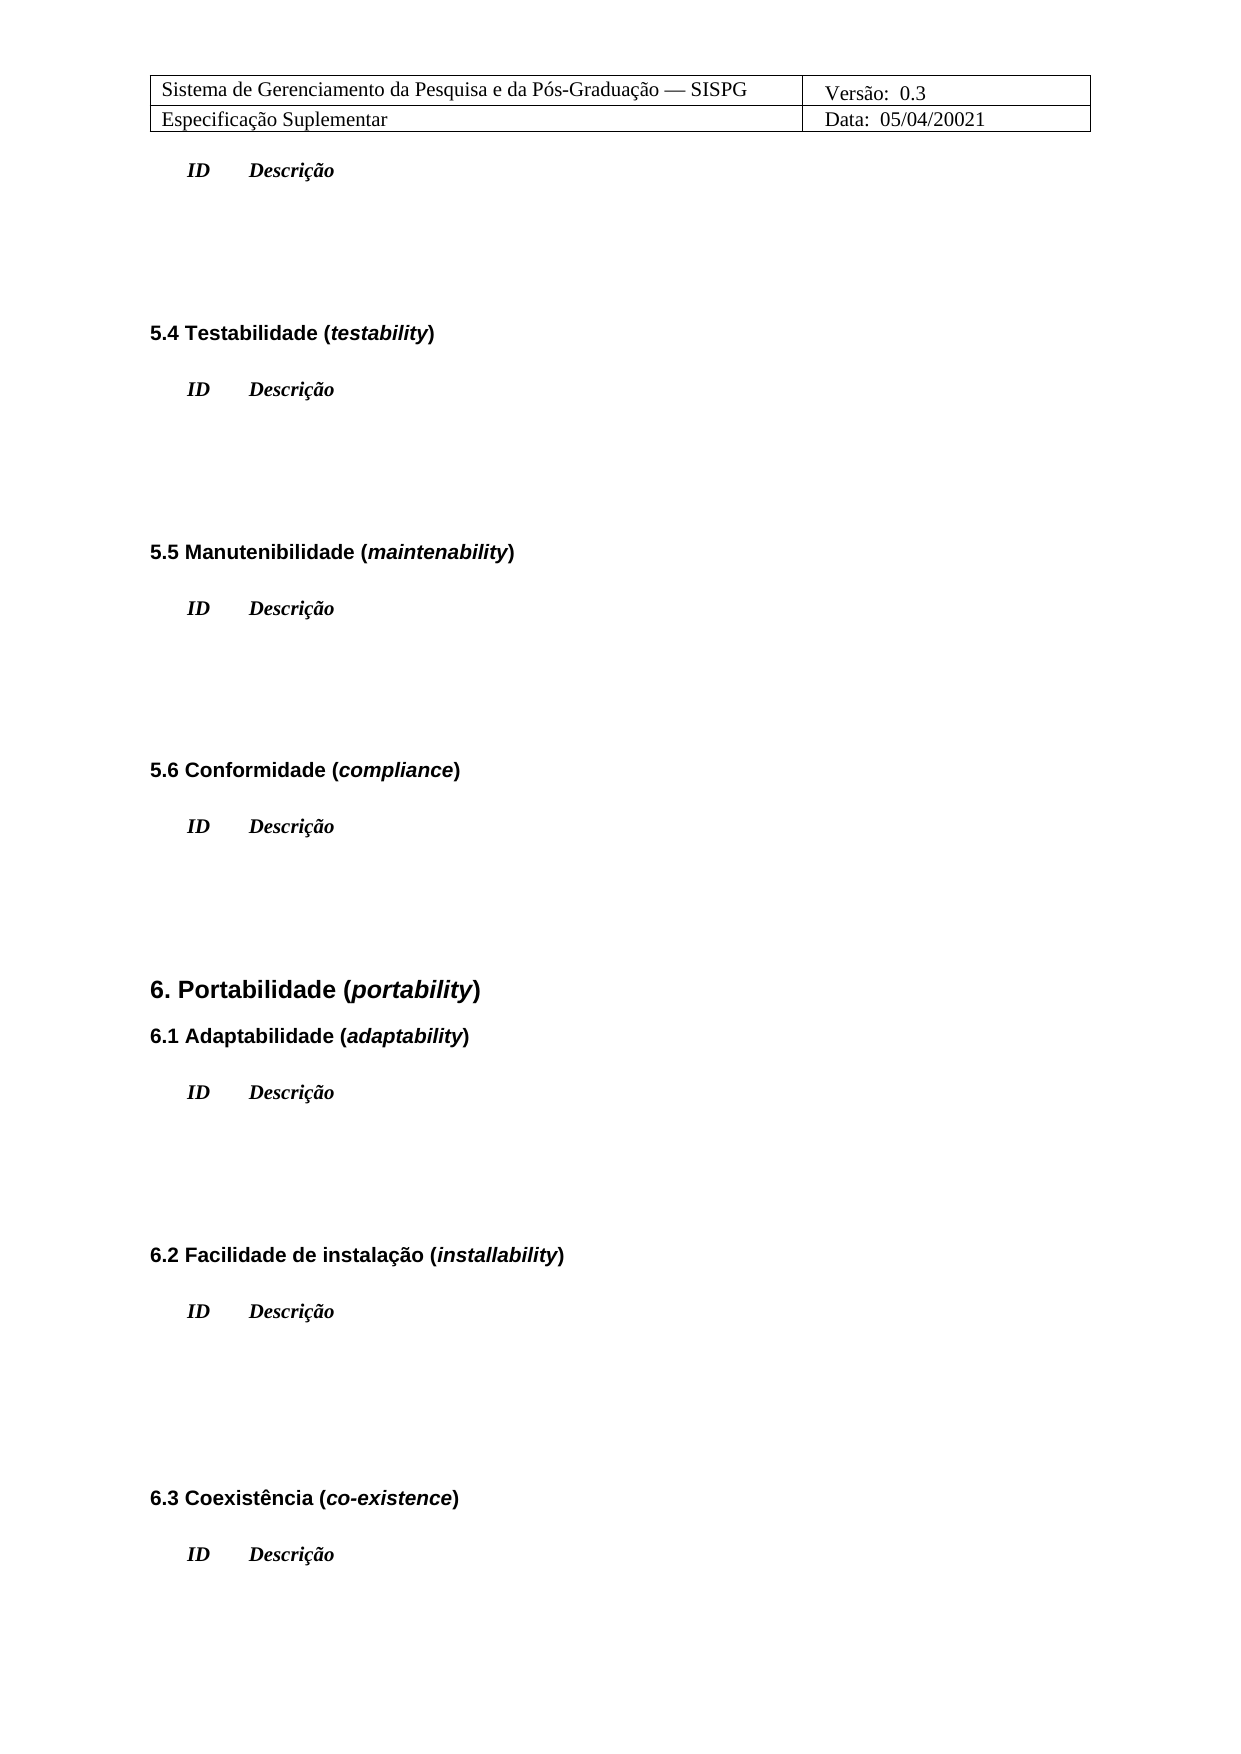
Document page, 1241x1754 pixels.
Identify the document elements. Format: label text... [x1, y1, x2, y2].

table_cell [150, 182, 249, 207]
table_cell [150, 695, 249, 720]
table_cell [150, 620, 249, 645]
table_cell [150, 670, 249, 695]
table_header ID [150, 595, 249, 620]
subtitle Manutenibilidade (maintenability) [150, 538, 1090, 563]
table_cell [150, 839, 249, 863]
table_cell [249, 1591, 1090, 1616]
table_cell [249, 1566, 1090, 1591]
table_cell [150, 1348, 249, 1373]
table_cell [150, 1566, 249, 1591]
table_cell [249, 670, 1090, 695]
table_header Descrição [249, 1541, 1090, 1566]
table_header Descrição [249, 595, 1090, 620]
table_cell [249, 914, 1090, 938]
table_cell [150, 451, 249, 476]
table_cell [249, 476, 1090, 501]
table_cell [150, 864, 249, 888]
table_header ID [150, 1541, 249, 1566]
table_cell [150, 1129, 249, 1154]
table_cell [249, 620, 1090, 645]
table_cell [249, 207, 1090, 232]
subtitle Coexistência (co-existence) [150, 1485, 1090, 1510]
table_header Descrição [249, 376, 1090, 401]
table_cell [150, 426, 249, 451]
subtitle Adaptabilidade (adaptability) [150, 1023, 1090, 1048]
table_cell [249, 232, 1090, 257]
subtitle Conformidade (compliance) [150, 757, 1090, 782]
table_cell [150, 889, 249, 913]
table_cell [150, 1373, 249, 1398]
table_cell [249, 1323, 1090, 1348]
table_header Descrição [249, 1298, 1090, 1323]
table_cell [249, 839, 1090, 863]
table_cell [249, 889, 1090, 913]
table_cell [150, 476, 249, 501]
table_header Descrição [249, 157, 1090, 182]
table_cell [249, 451, 1090, 476]
table_cell [150, 1616, 249, 1641]
table_cell [249, 426, 1090, 451]
table_cell [150, 207, 249, 232]
table_cell [249, 257, 1090, 282]
table_header Descrição [249, 814, 1090, 838]
table_cell [249, 1398, 1090, 1423]
table_cell [249, 1641, 1090, 1666]
table_cell [150, 914, 249, 938]
table_cell [150, 1641, 249, 1666]
table_cell [249, 1373, 1090, 1398]
table_cell [249, 645, 1090, 670]
table_cell [150, 257, 249, 282]
table_cell [150, 232, 249, 257]
table_cell [249, 695, 1090, 720]
table_cell [150, 1323, 249, 1348]
table_header Descrição [249, 1079, 1090, 1104]
subtitle Portabilidade (portability) [150, 976, 1090, 1004]
table_cell [249, 1154, 1090, 1179]
table_cell [150, 1591, 249, 1616]
subtitle Testabilidade (testability) [150, 320, 1090, 345]
table_header ID [150, 1298, 249, 1323]
table_cell [150, 1398, 249, 1423]
table_header ID [150, 1079, 249, 1104]
table_cell [150, 645, 249, 670]
table_cell [150, 1104, 249, 1129]
table_cell [249, 864, 1090, 888]
table_header ID [150, 376, 249, 401]
subtitle Facilidade de instalação (installability) [150, 1241, 1090, 1266]
table_cell [249, 1129, 1090, 1154]
table_cell [150, 1154, 249, 1179]
table_cell [150, 1179, 249, 1204]
table_cell [249, 182, 1090, 207]
table_cell [150, 401, 249, 426]
table_header ID [150, 814, 249, 838]
table_cell [249, 1616, 1090, 1641]
table_header ID [150, 157, 249, 182]
table_cell [249, 1348, 1090, 1373]
table_cell [249, 1104, 1090, 1129]
table_cell [249, 1179, 1090, 1204]
table_cell [249, 401, 1090, 426]
